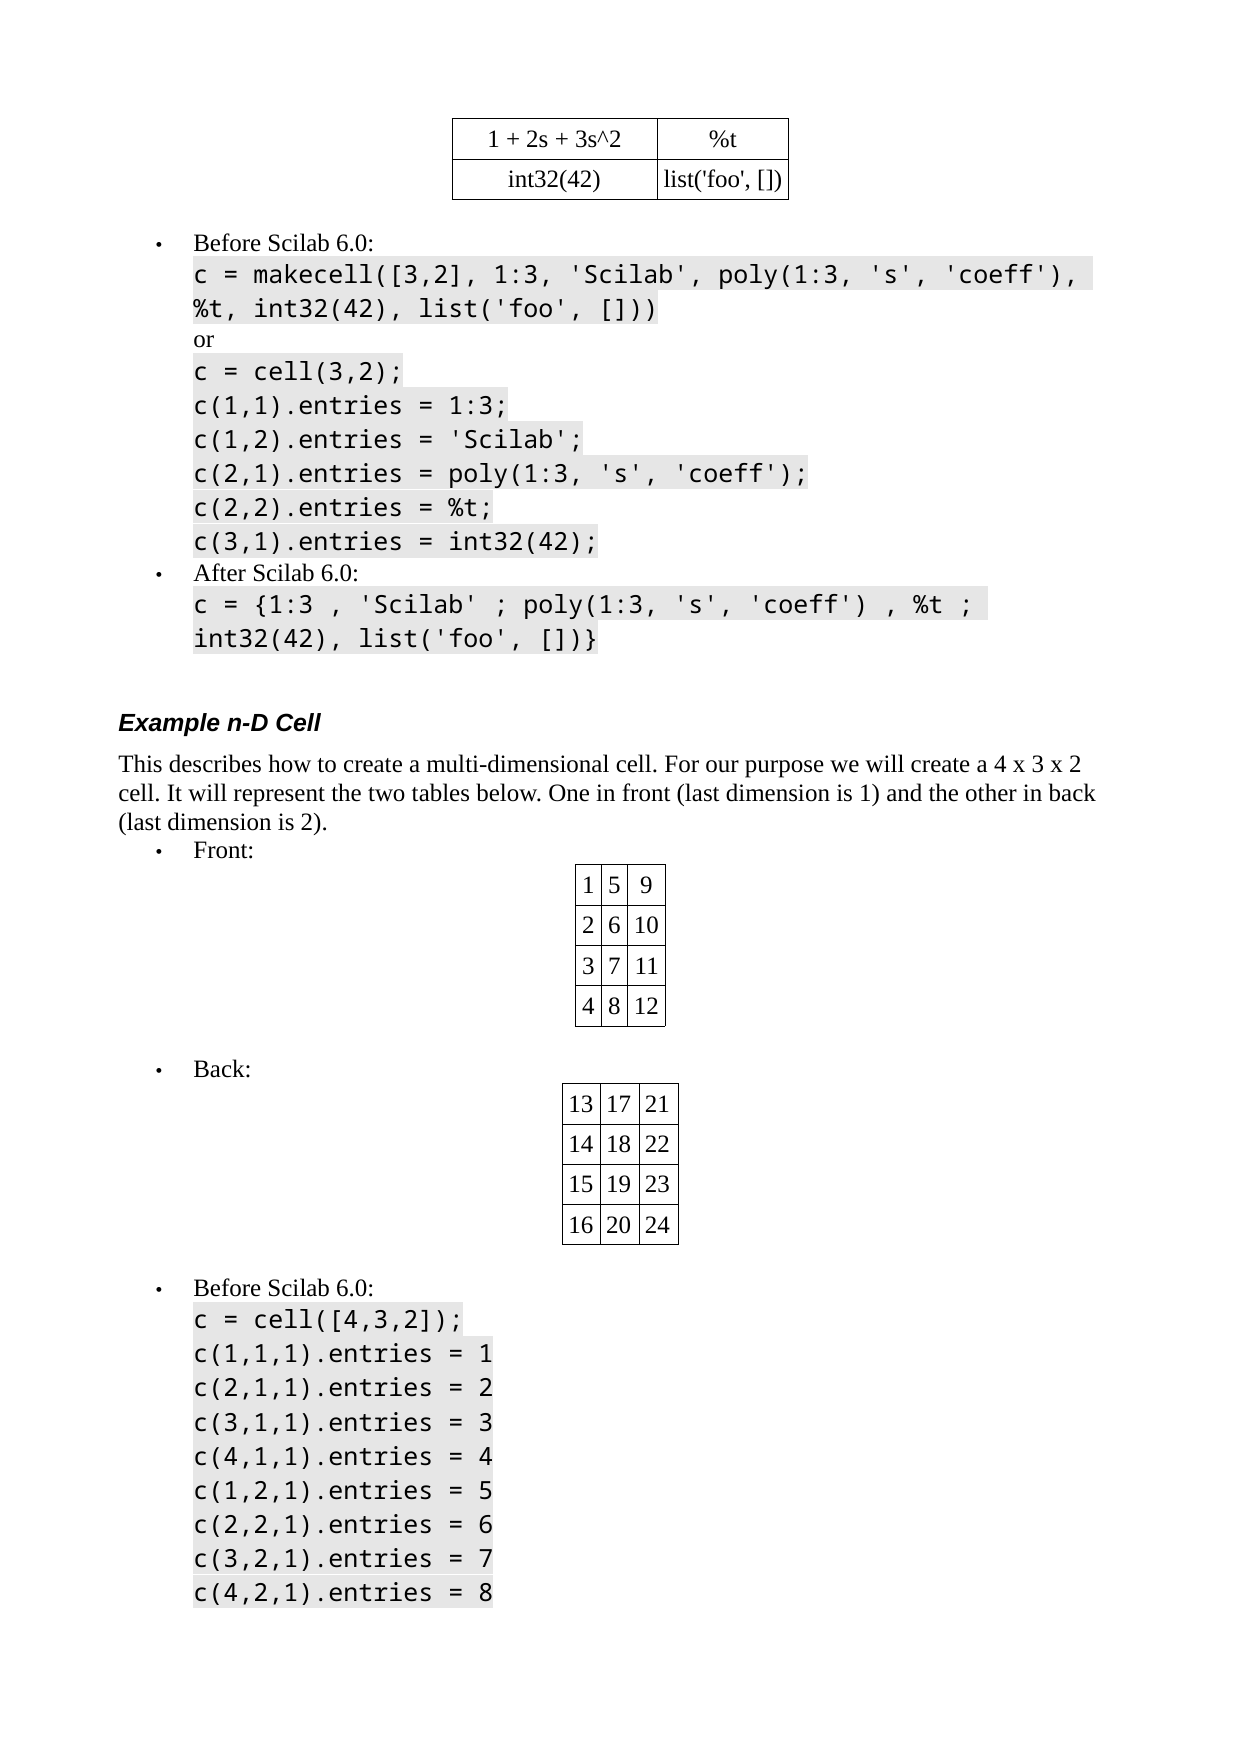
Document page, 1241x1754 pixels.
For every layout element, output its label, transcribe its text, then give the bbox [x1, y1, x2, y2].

table_cell int32(42) [453, 160, 657, 199]
table_cell 4 [576, 986, 601, 1026]
table_cell 10 [628, 906, 665, 945]
table_cell 20 [601, 1205, 639, 1244]
table_cell 22 [640, 1125, 678, 1164]
table_header 13 [563, 1084, 600, 1123]
subtitle Example n-D Cell [118, 708, 1122, 737]
table_cell 24 [640, 1205, 678, 1244]
table_header 21 [640, 1084, 678, 1123]
table_cell 1 + 2s + 3s^2 [453, 119, 657, 158]
list After Scilab 6.0: c = {1:3 , 'Scilab' ; poly(1:3, 's', 'coeff') , %t ; int32(42), list('foo', [])} [156, 558, 1122, 654]
table_cell 16 [563, 1205, 600, 1244]
table_cell 11 [628, 946, 665, 985]
table_cell 15 [563, 1165, 600, 1204]
text This describes how to create a multi-dimensional cell. For our purpose we will create a 4 x 3 x 2 cell. It will represent the two tables below. One in front (last dimension is 1) and the other in back (last dimension is 2). [118, 749, 1122, 836]
list Before Scilab 6.0: c = cell([4,3,2]); c(1,1,1).entries = 1 c(2,1,1).entries = 2 c(3,1,1).entries = 3 c(4,1,1).entries = 4 c(1,2,1).entries = 5 c(2,2,1).entries = 6 c(3,2,1).entries = 7 c(4,2,1).entries = 8 [156, 1273, 1122, 1608]
table_cell 3 [576, 946, 601, 985]
table_cell 19 [601, 1165, 639, 1204]
list Front: [156, 836, 1122, 864]
table_cell 12 [628, 986, 665, 1026]
table_header 1 [576, 865, 601, 904]
table_header 5 [602, 865, 627, 904]
table_cell 7 [602, 946, 627, 985]
list Back: [156, 1054, 1122, 1083]
table_cell 6 [602, 906, 627, 945]
table_cell 14 [563, 1125, 600, 1164]
table_cell 18 [601, 1125, 639, 1164]
table_cell %t [658, 119, 788, 158]
table_cell 8 [602, 986, 627, 1026]
list Before Scilab 6.0: c = makecell([3,2], 1:3, 'Scilab', poly(1:3, 's', 'coeff'), %t, int32(42), list('foo', [])) or c = cell(3,2); c(1,1).entries = 1:3; c(1,2).entries = 'Scilab'; c(2,1).entries = poly(1:3, 's', 'coeff'); c(2,2).entries = %t; c(3,1).entries = int32(42); [156, 228, 1122, 558]
table_header 17 [601, 1084, 639, 1123]
table_cell list('foo', []) [658, 160, 788, 199]
table_cell 23 [640, 1165, 678, 1204]
table_cell 2 [576, 906, 601, 945]
table_header 9 [628, 865, 665, 904]
